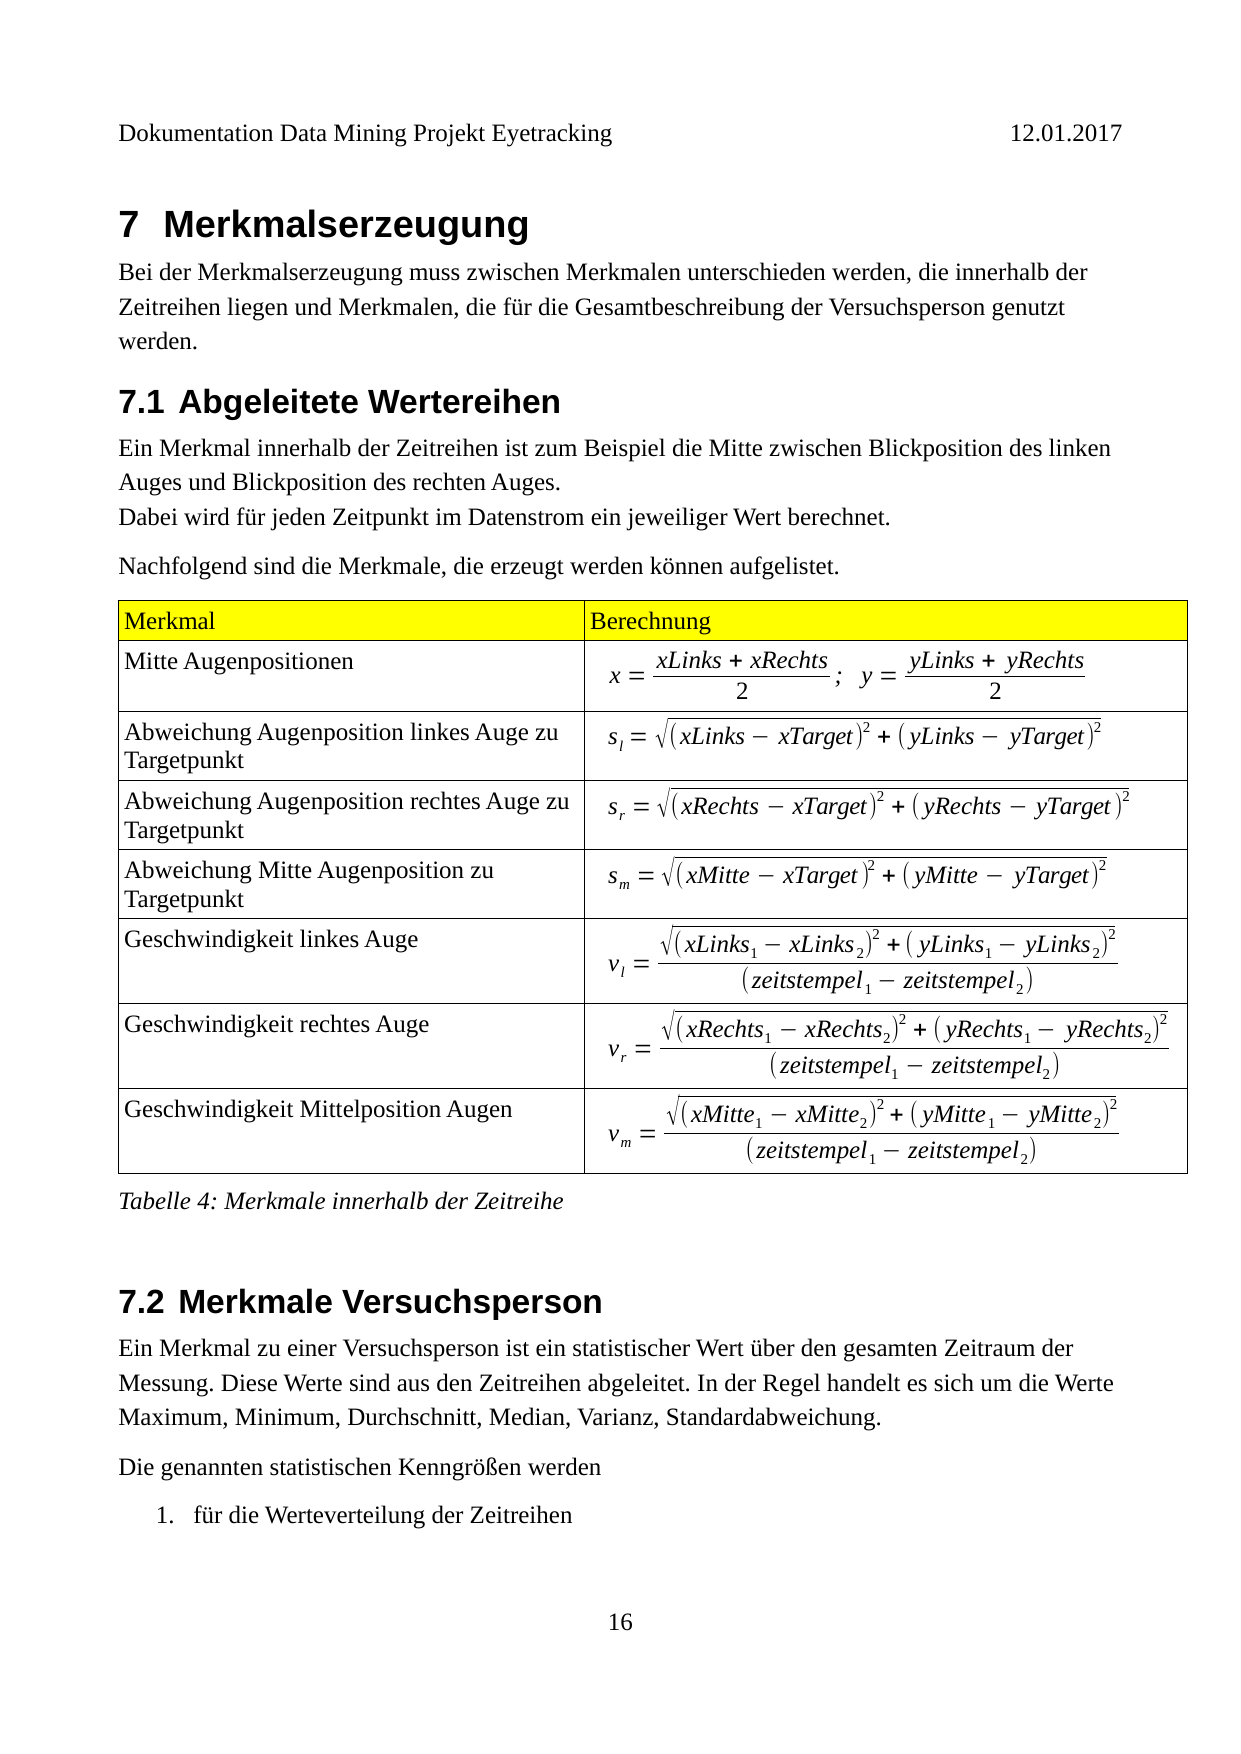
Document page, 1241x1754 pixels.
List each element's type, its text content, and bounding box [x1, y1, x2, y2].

table_header Merkmal [119, 601, 584, 640]
table_cell Geschwindigkeit rechtes Auge [119, 1004, 584, 1088]
text Nachfolgend sind die Merkmale, die erzeugt werden können aufgelistet. [118, 551, 1122, 580]
text Bei der Merkmalserzeugung muss zwischen Merkmalen unterschieden werden, die innerhalb der Zeitreihen liegen und Merkmalen, die für die Gesamtbeschreibung der Versuchsperson genutzt werden. [118, 257, 1122, 355]
table_cell Abweichung Mitte Augenposition zu Targetpunkt [119, 850, 584, 918]
table_cell [585, 919, 1187, 1003]
subtitle Merkmale Versuchsperson [118, 1282, 1122, 1321]
text Die genannten statistischen Kenngrößen werden [118, 1452, 1122, 1480]
table_cell [585, 1089, 1187, 1173]
text Ein Merkmal zu einer Versuchsperson ist ein statistischer Wert über den gesamten Zeitraum der Messung. Diese Werte sind aus den Zeitreihen abgeleitet. In der Regel handelt es sich um die Werte Maximum, Minimum, Durchschnitt, Median, Varianz, Standardabweichung. [118, 1333, 1122, 1431]
table_cell [585, 712, 1187, 780]
text Tabelle 4: Merkmale innerhalb der Zeitreihe [118, 1186, 1122, 1214]
table_cell Abweichung Augenposition rechtes Auge zu Targetpunkt [119, 781, 584, 849]
subtitle Merkmalserzeugung [118, 201, 1122, 245]
table_cell [585, 641, 1187, 711]
table_header Berechnung [585, 601, 1187, 640]
table_cell [585, 781, 1187, 849]
list für die Werteverteilung der Zeitreihen [156, 1501, 1122, 1529]
table_cell Geschwindigkeit linkes Auge [119, 919, 584, 1003]
table_cell [585, 850, 1187, 918]
table_cell Geschwindigkeit Mittelposition Augen [119, 1089, 584, 1173]
text Ein Merkmal innerhalb der Zeitreihen ist zum Beispiel die Mitte zwischen Blickposition des linken Auges und Blickposition des rechten Auges. Dabei wird für jeden Zeitpunkt im Datenstrom ein jeweiliger Wert berechnet. [118, 433, 1122, 531]
table_cell Abweichung Augenposition linkes Auge zu Targetpunkt [119, 712, 584, 780]
table_cell [585, 1004, 1187, 1088]
table_cell Mitte Augenpositionen [119, 641, 584, 711]
subtitle Abgeleitete Wertereihen [118, 382, 1122, 420]
